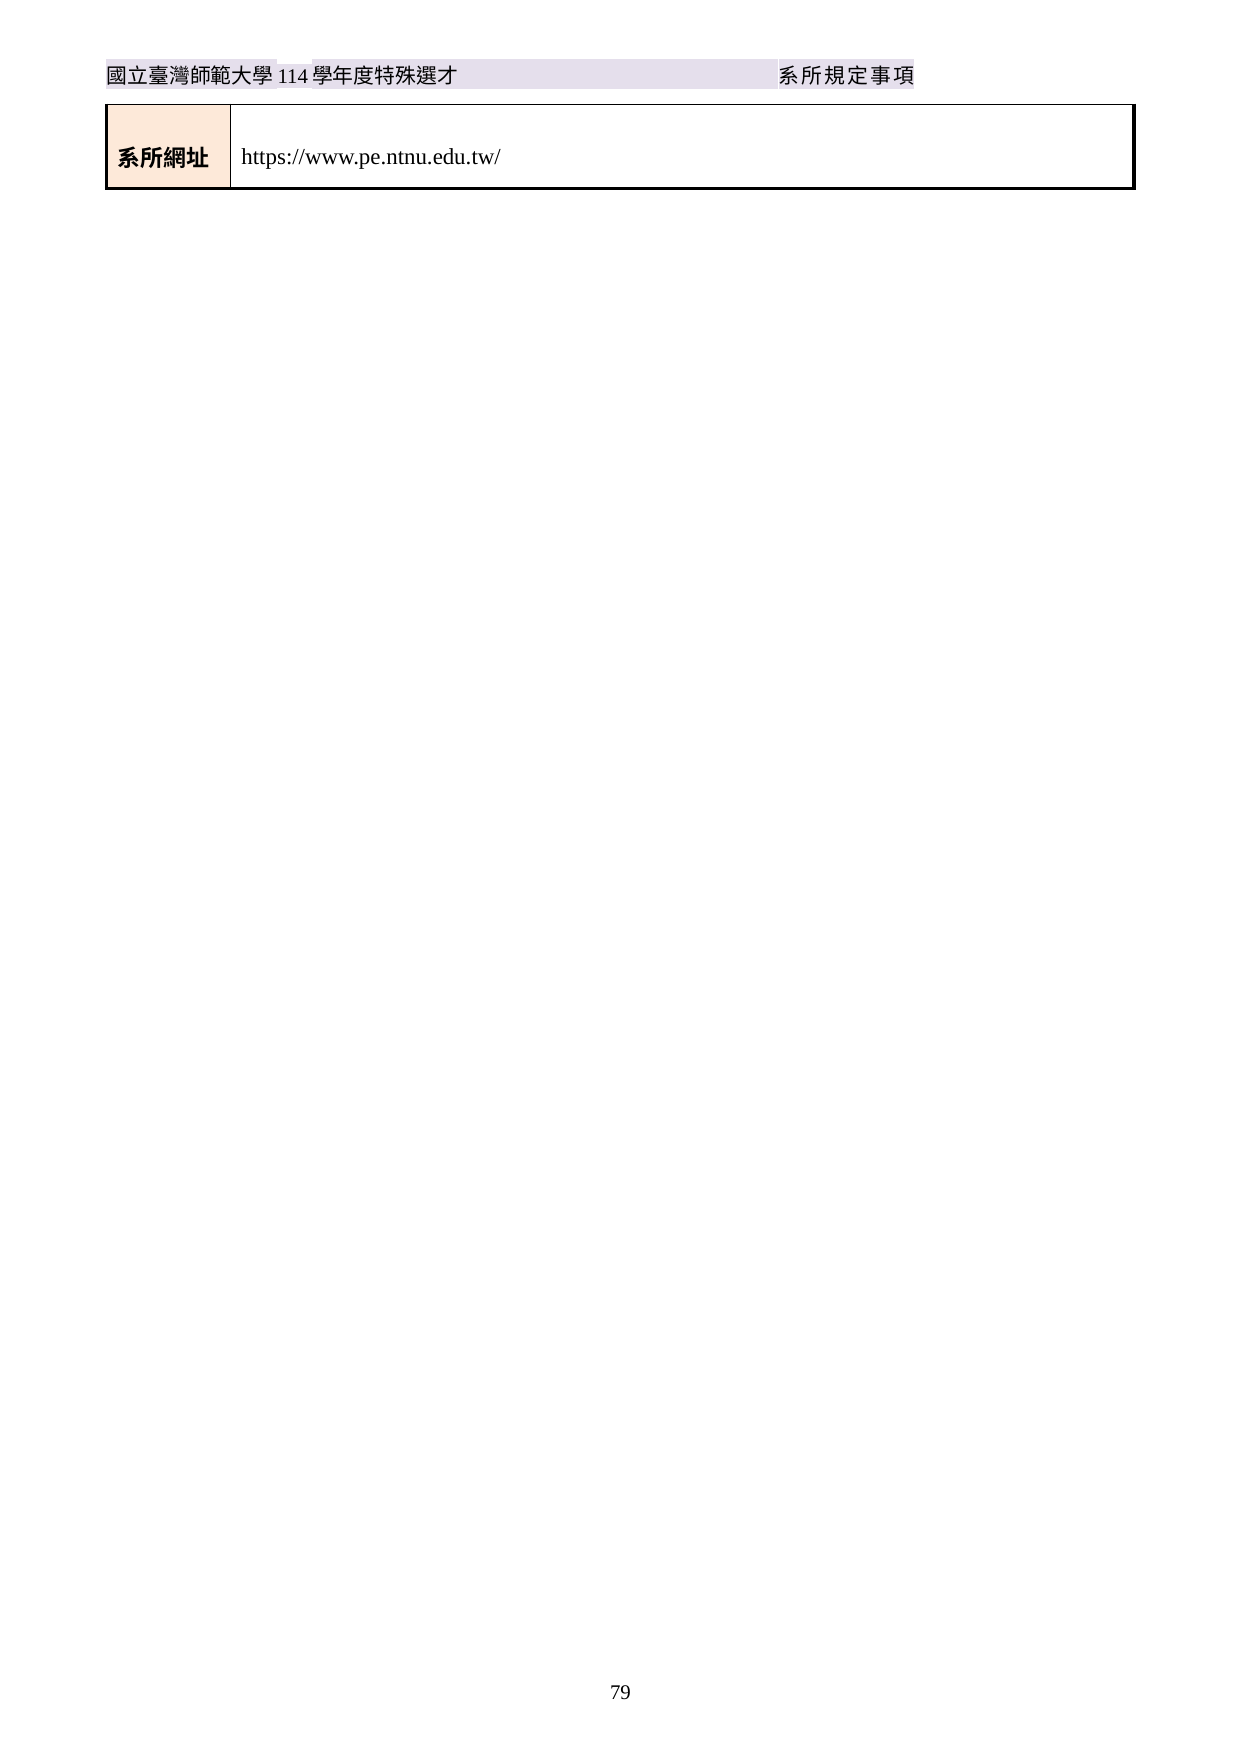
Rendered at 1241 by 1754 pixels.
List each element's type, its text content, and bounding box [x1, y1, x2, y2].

table_cell 系所網址 [108, 105, 230, 187]
table_cell https://www.pe.ntnu.edu.tw/ [231, 105, 1132, 187]
